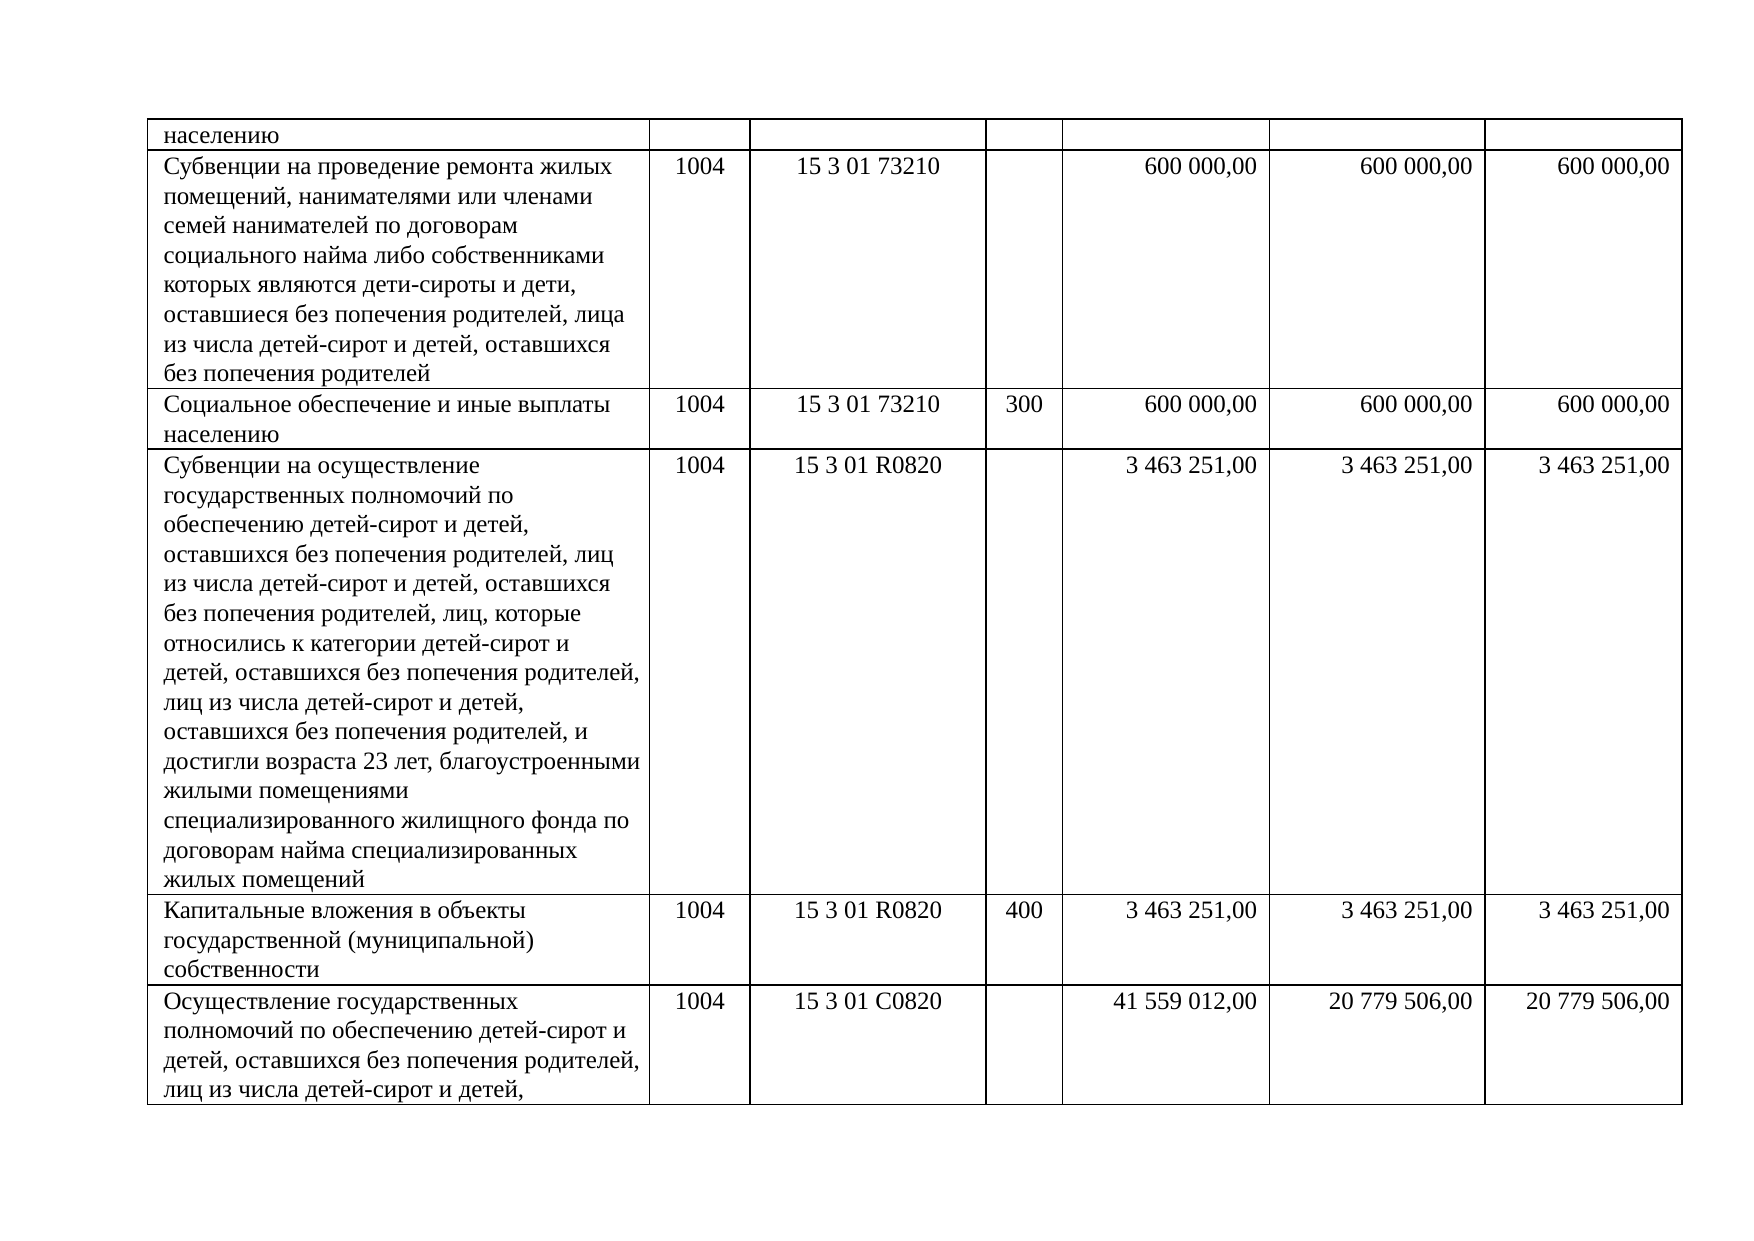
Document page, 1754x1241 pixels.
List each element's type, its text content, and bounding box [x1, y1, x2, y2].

table_cell [987, 986, 1062, 1104]
table_cell 1004 [650, 895, 749, 984]
table_cell [987, 151, 1062, 387]
table_cell [987, 120, 1062, 149]
table_cell 15 3 01 R0820 [751, 895, 985, 984]
table_cell 3 463 251,00 [1270, 450, 1484, 893]
table_cell [987, 450, 1062, 893]
table_cell Осуществление государственных полномочий по обеспечению детей-сирот и детей, оставшихся без попечения родителей, лиц из числа детей-сирот и детей, [148, 986, 649, 1104]
table_cell 20 779 506,00 [1270, 986, 1484, 1104]
table_cell [1486, 120, 1681, 149]
table_cell Социальное обеспечение и иные выплаты населению [148, 389, 649, 448]
table_cell 41 559 012,00 [1063, 986, 1269, 1104]
table_cell 1004 [650, 389, 749, 448]
table_cell 600 000,00 [1063, 389, 1269, 448]
table_cell 3 463 251,00 [1063, 450, 1269, 893]
table_cell 3 463 251,00 [1063, 895, 1269, 984]
table_cell 1004 [650, 151, 749, 387]
table_cell 600 000,00 [1270, 389, 1484, 448]
table_cell [1270, 120, 1484, 149]
table_cell 600 000,00 [1063, 151, 1269, 387]
table_cell 400 [987, 895, 1062, 984]
table_cell 1004 [650, 986, 749, 1104]
table_cell 600 000,00 [1486, 151, 1681, 387]
table_cell [1063, 120, 1269, 149]
table_cell 1004 [650, 450, 749, 893]
table_cell 20 779 506,00 [1486, 986, 1681, 1104]
table_cell 15 3 01 73210 [751, 151, 985, 387]
table_cell Капитальные вложения в объекты государственной (муниципальной) собственности [148, 895, 649, 984]
table_cell [650, 120, 749, 149]
table_cell 600 000,00 [1270, 151, 1484, 387]
table_cell 600 000,00 [1486, 389, 1681, 448]
table_cell Субвенции на проведение ремонта жилых помещений, нанимателями или членами семей нанимателей по договорам социального найма либо собственниками которых являются дети-сироты и дети, оставшиеся без попечения родителей, лица из числа детей-сирот и детей, оставшихся без попечения родителей [148, 151, 649, 387]
table_cell 300 [987, 389, 1062, 448]
table_cell населению [148, 120, 649, 149]
table_cell 3 463 251,00 [1270, 895, 1484, 984]
table_cell 15 3 01 С0820 [751, 986, 985, 1104]
table_cell Субвенции на осуществление государственных полномочий по обеспечению детей-сирот и детей, оставшихся без попечения родителей, лиц из числа детей-сирот и детей, оставшихся без попечения родителей, лиц, которые относились к категории детей-сирот и детей, оставшихся без попечения родителей, лиц из числа детей-сирот и детей, оставшихся без попечения родителей, и достигли возраста 23 лет, благоустроенными жилыми помещениями специализированного жилищного фонда по договорам найма специализированных жилых помещений [148, 450, 649, 893]
table_cell 3 463 251,00 [1486, 450, 1681, 893]
table_cell 3 463 251,00 [1486, 895, 1681, 984]
table_cell 15 3 01 R0820 [751, 450, 985, 893]
table_cell 15 3 01 73210 [751, 389, 985, 448]
table_cell [751, 120, 985, 149]
